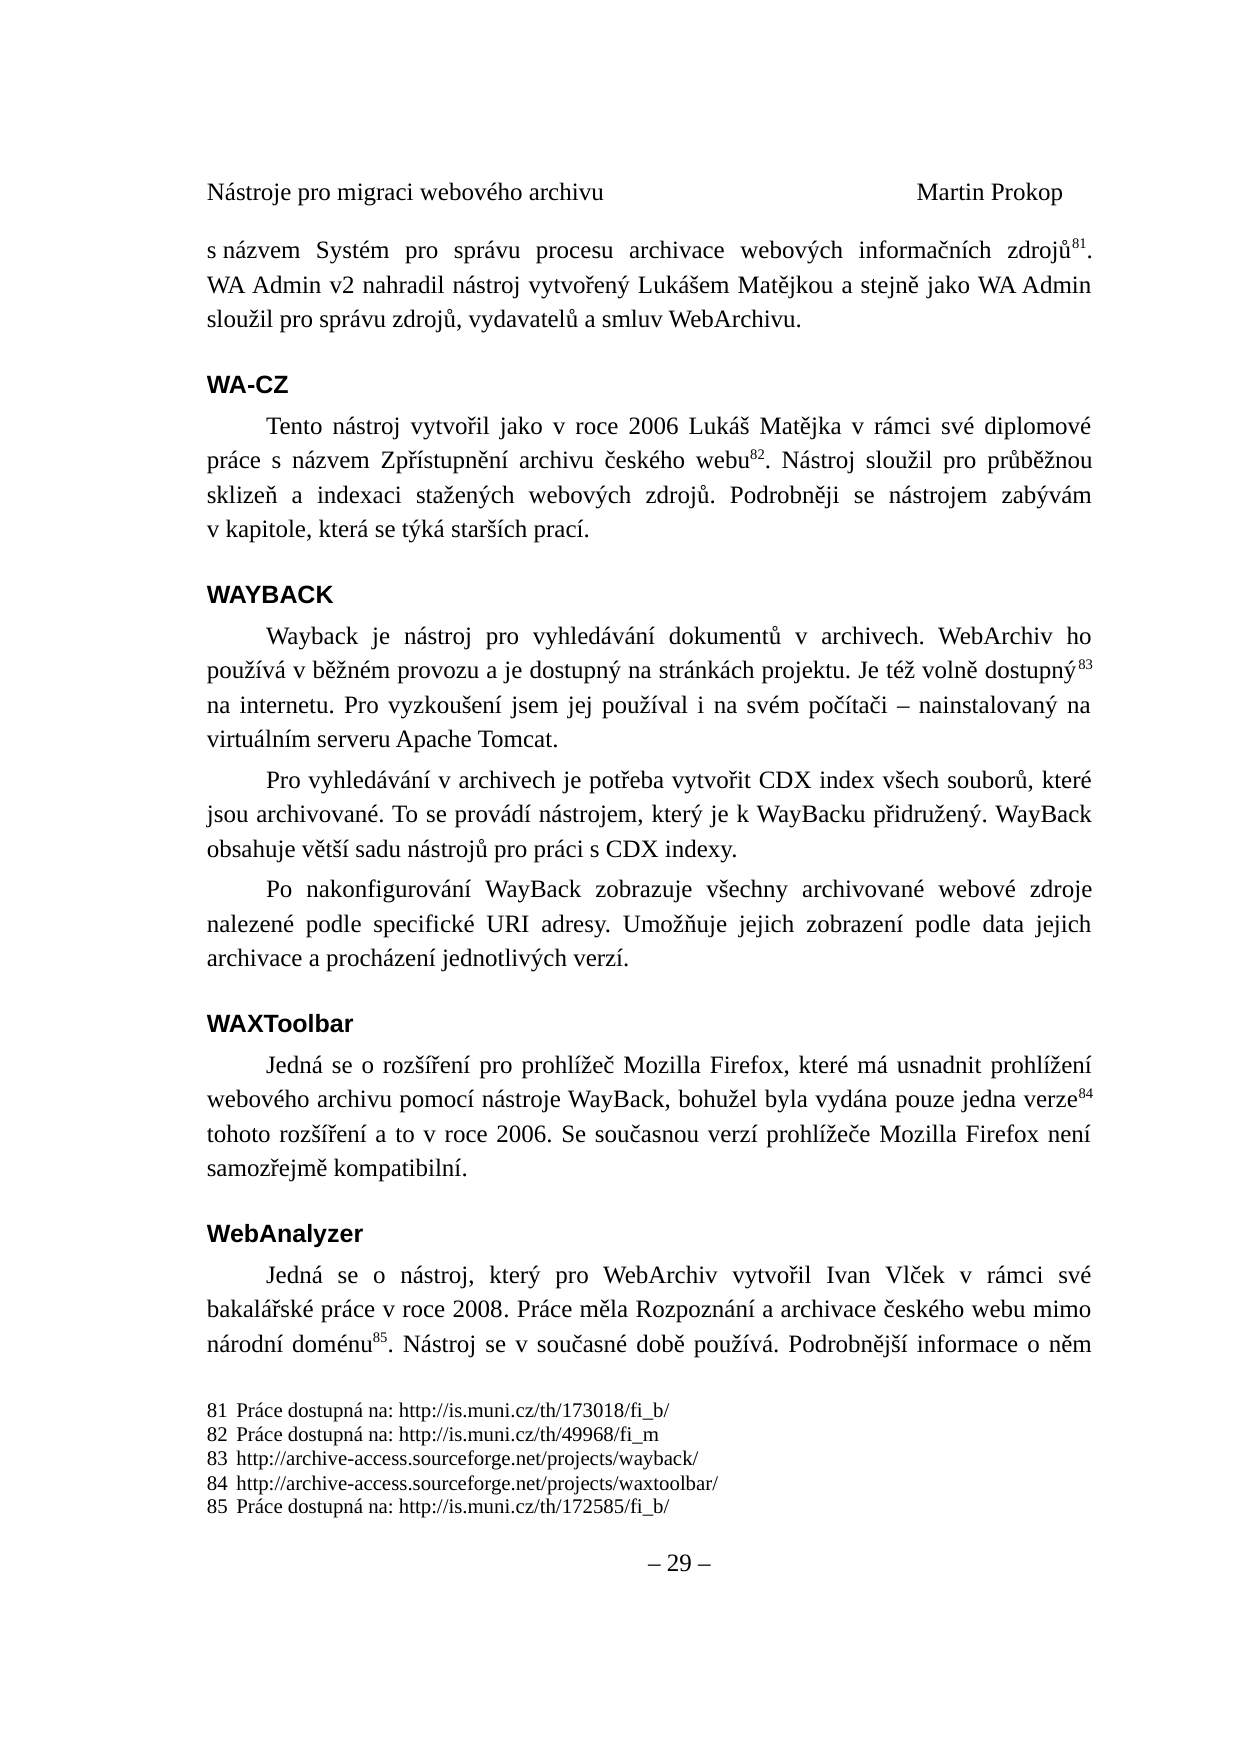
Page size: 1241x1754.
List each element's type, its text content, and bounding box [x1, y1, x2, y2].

text Pro vyhledávání v archivech je potřeba vytvořit CDX index všech souborů, které jsou archivované. To se provádí nástrojem, který je k WayBacku přidružený. WayBack obsahuje větší sadu nástrojů pro práci s CDX indexy. [207, 765, 1093, 863]
text Jedná se o nástroj, který pro WebArchiv vytvořil Ivan Vlček v rámci své bakalářské práce v roce 2008. Práce měla Rozpoznání a archivace českého webu mimo národní doménu. Nástroj se v současné době používá. Podrobnější informace o něm [207, 1260, 1093, 1358]
text Práce dostupná na: http://is.muni.cz/th/172585/fi_b/ [207, 1494, 1093, 1518]
text Práce dostupná na: http://is.muni.cz/th/173018/fi_b/ [207, 1398, 1093, 1422]
text Po nakonfigurování WayBack zobrazuje všechny archivované webové zdroje nalezené podle specifické URI adresy. Umožňuje jejich zobrazení podle data jejich archivace a procházení jednotlivých verzí. [207, 874, 1093, 972]
text Tento nástroj vytvořil jako v roce 2006 Lukáš Matějka v rámci své diplomové práce s názvem Zpřístupnění archivu českého webu. Nástroj sloužil pro průběžnou sklizeň a indexaci stažených webových zdrojů. Podrobněji se nástrojem zabývám v kapitole, která se týká starších prací. [207, 411, 1093, 543]
text Wayback je nástroj pro vyhledávání dokumentů v archivech. WebArchiv ho používá v běžném provozu a je dostupný na stránkách projektu. Je též volně dostupný na internetu. Pro vyzkoušení jsem jej používal i na svém počítači – nainstalovaný na virtuálním serveru Apache Tomcat. [207, 621, 1093, 753]
subtitle WAYBACK [207, 580, 1093, 609]
subtitle WAXToolbar [207, 1009, 1093, 1037]
text Práce dostupná na: http://is.muni.cz/th/49968/fi_m [207, 1422, 1093, 1446]
text http://archive-access.sourceforge.net/projects/wayback/ [207, 1446, 1093, 1470]
text s názvem Systém pro správu procesu archivace webových informačních zdrojů. WA Admin v2 nahradil nástroj vytvořený Lukášem Matějkou a stejně jako WA Admin sloužil pro správu zdrojů, vydavatelů a smluv WebArchivu. [207, 235, 1093, 333]
subtitle WA-CZ [207, 370, 1093, 398]
text Jedná se o rozšíření pro prohlížeč Mozilla Firefox, které má usnadnit prohlížení webového archivu pomocí nástroje WayBack, bohužel byla vydána pouze jedna verze tohoto rozšíření a to v roce 2006. Se současnou verzí prohlížeče Mozilla Firefox není samozřejmě kompatibilní. [207, 1050, 1093, 1182]
text http://archive-access.sourceforge.net/projects/waxtoolbar/ [207, 1470, 1093, 1494]
subtitle WebAnalyzer [207, 1219, 1093, 1248]
